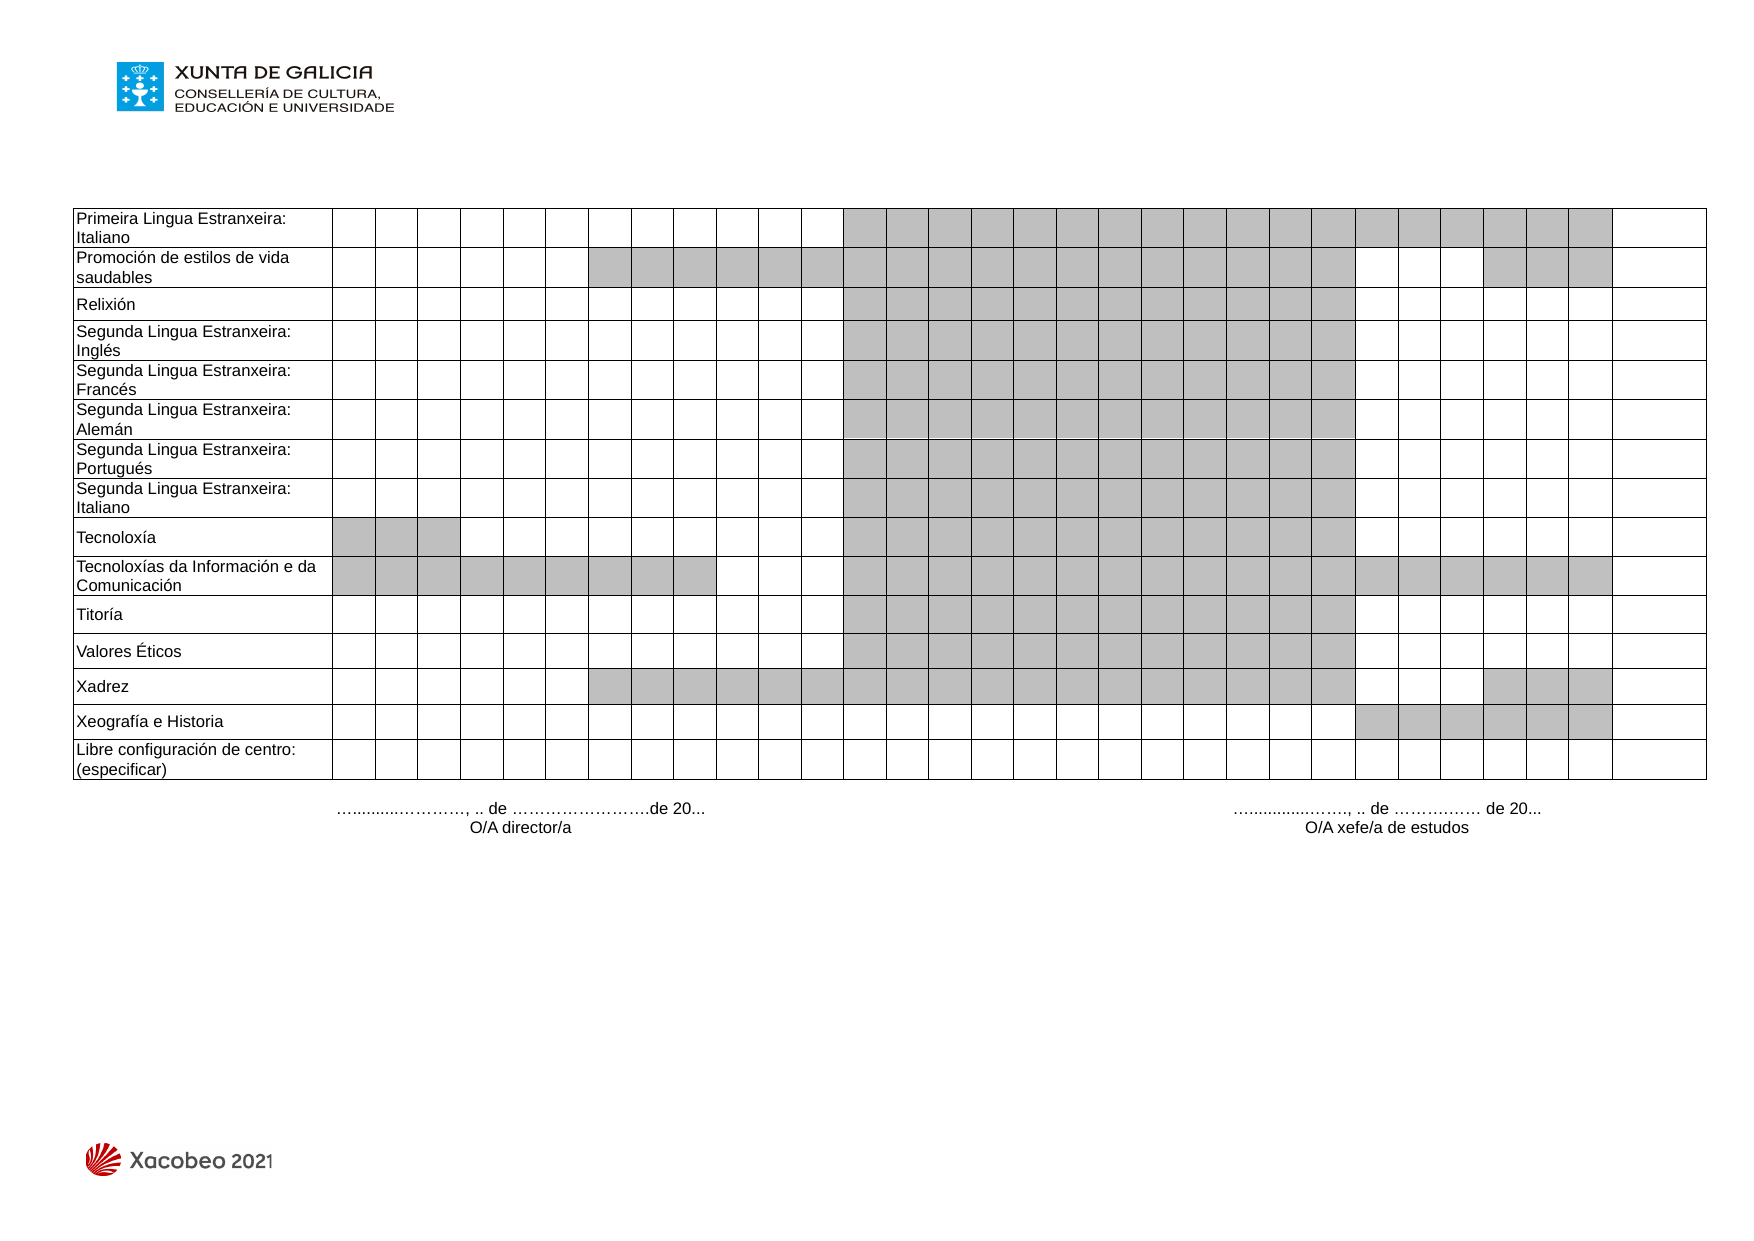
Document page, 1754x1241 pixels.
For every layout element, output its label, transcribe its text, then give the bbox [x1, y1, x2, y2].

table_cell [418, 361, 460, 399]
table_cell [1399, 740, 1440, 778]
table_cell [546, 705, 588, 739]
table_cell [759, 440, 801, 478]
table_cell [546, 321, 588, 360]
table_cell [1184, 479, 1226, 517]
table_cell [1441, 288, 1483, 320]
table_cell [674, 479, 716, 517]
table_cell [1057, 518, 1098, 556]
table_cell [759, 669, 801, 704]
table_cell [717, 440, 758, 478]
table_cell [1399, 209, 1440, 247]
table_cell [1356, 361, 1398, 399]
table_cell [1142, 634, 1183, 668]
table_cell [1270, 596, 1311, 633]
table_cell [1014, 400, 1056, 438]
table_cell [418, 705, 460, 739]
table_cell [1227, 361, 1269, 399]
table_cell [504, 361, 545, 399]
table_cell [461, 705, 503, 739]
table_cell [929, 518, 971, 556]
table_cell [632, 209, 673, 247]
table_cell [674, 288, 716, 320]
table_cell [1270, 209, 1311, 247]
table_cell [376, 669, 417, 704]
table_cell [461, 248, 503, 287]
table_cell [844, 288, 886, 320]
table_cell [1399, 705, 1440, 739]
table_cell [1270, 440, 1311, 478]
table_cell [589, 479, 631, 517]
table_cell [376, 288, 417, 320]
table_cell [1527, 400, 1568, 438]
table_cell [802, 321, 843, 360]
table_cell [418, 248, 460, 287]
table_cell [461, 557, 503, 595]
table_cell [1527, 518, 1568, 556]
table_cell [1270, 321, 1311, 360]
picture [133, 83, 147, 106]
table_cell [674, 740, 716, 778]
table_cell [461, 596, 503, 633]
table_cell [759, 321, 801, 360]
table_cell Primeira Lingua Estranxeira: Italiano [74, 209, 332, 247]
table_cell [929, 596, 971, 633]
table_cell [589, 321, 631, 360]
table_cell [589, 248, 631, 287]
table_cell [1227, 557, 1269, 595]
table_cell [589, 288, 631, 320]
table_cell [632, 440, 673, 478]
table_cell Segunda Lingua Estranxeira: Francés [74, 361, 332, 399]
table_cell [1399, 669, 1440, 704]
table_cell [1399, 361, 1440, 399]
table_cell [1569, 321, 1612, 360]
table_cell [1569, 361, 1612, 399]
table_cell Tecnoloxía [74, 518, 332, 556]
table_cell [1441, 361, 1483, 399]
table_cell [504, 209, 545, 247]
table_cell [376, 596, 417, 633]
table_cell [972, 479, 1013, 517]
table_cell [1184, 440, 1226, 478]
table_cell [546, 596, 588, 633]
table_cell [674, 596, 716, 633]
table_cell [632, 518, 673, 556]
table_cell [1441, 321, 1483, 360]
table_cell [1356, 705, 1398, 739]
table_cell [972, 596, 1013, 633]
table_cell [1270, 669, 1311, 704]
table_cell [504, 557, 545, 595]
table_cell [802, 740, 843, 778]
table_cell [1099, 596, 1141, 633]
table_cell [1014, 288, 1056, 320]
table_cell [717, 400, 758, 438]
table_cell [1613, 400, 1706, 438]
table_cell [759, 518, 801, 556]
table_cell [1057, 596, 1098, 633]
table_cell [1142, 669, 1183, 704]
table_cell [632, 479, 673, 517]
table_cell [1227, 440, 1269, 478]
table_cell [546, 361, 588, 399]
table_cell [418, 479, 460, 517]
table_cell [418, 209, 460, 247]
table_cell [1227, 518, 1269, 556]
table_cell [887, 705, 928, 739]
table_cell [1527, 209, 1568, 247]
table_cell [1527, 740, 1568, 778]
table_cell [589, 400, 631, 438]
table_cell [1484, 321, 1526, 360]
table_cell [504, 518, 545, 556]
table_cell [461, 288, 503, 320]
table_cell [887, 557, 928, 595]
table_cell [674, 440, 716, 478]
table_cell [759, 705, 801, 739]
table_cell [844, 479, 886, 517]
table_cell [1227, 596, 1269, 633]
table_cell [1527, 669, 1568, 704]
table_cell [1184, 634, 1226, 668]
table_cell [1484, 669, 1526, 704]
table_cell [802, 400, 843, 438]
table_cell [929, 288, 971, 320]
table_cell [1057, 209, 1098, 247]
table_cell [1484, 440, 1526, 478]
table_cell [1057, 740, 1098, 778]
table_cell [887, 669, 928, 704]
table_cell [887, 400, 928, 438]
table_cell [1356, 288, 1398, 320]
table_cell [844, 634, 886, 668]
table_cell [844, 321, 886, 360]
table_cell [802, 248, 843, 287]
table_cell [418, 596, 460, 633]
table_cell [1399, 440, 1440, 478]
table_cell [759, 400, 801, 438]
table_cell [1227, 288, 1269, 320]
table_cell [461, 209, 503, 247]
table_cell [1441, 634, 1483, 668]
table_cell [1057, 288, 1098, 320]
table_cell [1099, 518, 1141, 556]
table_cell [1527, 440, 1568, 478]
table_cell [1527, 634, 1568, 668]
table_cell [461, 740, 503, 778]
table_cell [1014, 479, 1056, 517]
table_cell [717, 288, 758, 320]
table_cell [1312, 440, 1355, 478]
table_cell [929, 440, 971, 478]
table_cell [333, 209, 375, 247]
table_cell [632, 288, 673, 320]
table_cell [546, 740, 588, 778]
table_cell [333, 400, 375, 438]
table_cell [1227, 321, 1269, 360]
table_cell Segunda Lingua Estranxeira: Portugués [74, 440, 332, 478]
table_cell [887, 634, 928, 668]
table_cell Xadrez [74, 669, 332, 704]
table_cell [504, 400, 545, 438]
table_cell [1484, 596, 1526, 633]
table_cell [1312, 479, 1355, 517]
table_cell Xeografía e Historia [74, 705, 332, 739]
table_cell [1484, 400, 1526, 438]
table_cell [1613, 518, 1706, 556]
table_cell [1527, 596, 1568, 633]
table_cell [717, 634, 758, 668]
table_cell [972, 634, 1013, 668]
table_cell [972, 440, 1013, 478]
table_cell [1014, 740, 1056, 778]
table_cell [802, 596, 843, 633]
table_cell [1527, 248, 1568, 287]
table_cell [1399, 248, 1440, 287]
table_cell [887, 321, 928, 360]
table_cell [418, 440, 460, 478]
table_cell [1142, 400, 1183, 438]
table_cell [1613, 288, 1706, 320]
table_cell [333, 321, 375, 360]
table_cell [504, 596, 545, 633]
table_cell [1057, 321, 1098, 360]
table_cell Tecnoloxías da Información e da Comunicación [74, 557, 332, 595]
table_cell [887, 596, 928, 633]
table_cell [802, 361, 843, 399]
table_cell [376, 557, 417, 595]
table_cell [418, 518, 460, 556]
table_cell [589, 518, 631, 556]
table_cell [1142, 557, 1183, 595]
table_cell [1569, 596, 1612, 633]
table_cell [632, 705, 673, 739]
table_cell [1057, 361, 1098, 399]
table_cell Segunda Lingua Estranxeira: Inglés [74, 321, 332, 360]
table_cell [546, 248, 588, 287]
table_cell [333, 288, 375, 320]
table_cell [1356, 479, 1398, 517]
table_cell [1312, 669, 1355, 704]
table_cell [844, 740, 886, 778]
table_cell [589, 596, 631, 633]
table_cell [1613, 321, 1706, 360]
table_cell [887, 518, 928, 556]
table_cell [1312, 209, 1355, 247]
table_cell [1312, 518, 1355, 556]
table_cell [1142, 440, 1183, 478]
table_cell Segunda Lingua Estranxeira: Alemán [74, 400, 332, 438]
table_cell [844, 705, 886, 739]
table_cell [1569, 705, 1612, 739]
table_cell [333, 740, 375, 778]
table_cell [1184, 361, 1226, 399]
table_cell [1569, 634, 1612, 668]
table_cell [1270, 248, 1311, 287]
table_cell [1099, 321, 1141, 360]
table_cell [418, 669, 460, 704]
table_cell [759, 634, 801, 668]
table_cell [1099, 209, 1141, 247]
table_cell [972, 248, 1013, 287]
table_cell [1057, 479, 1098, 517]
table_cell [1527, 321, 1568, 360]
table_cell [504, 705, 545, 739]
table_cell [1099, 740, 1141, 778]
table_cell [1613, 669, 1706, 704]
table_cell [1142, 518, 1183, 556]
table_cell [632, 740, 673, 778]
table_cell [1441, 705, 1483, 739]
table_cell [546, 634, 588, 668]
table_cell [461, 440, 503, 478]
table_cell [333, 518, 375, 556]
table_cell [376, 400, 417, 438]
table_cell [376, 361, 417, 399]
table_cell [844, 209, 886, 247]
table_cell Promoción de estilos de vida saudables [74, 248, 332, 287]
table_cell [333, 705, 375, 739]
table_cell [802, 669, 843, 704]
table_cell [1527, 479, 1568, 517]
table_cell [1270, 740, 1311, 778]
table_cell [1356, 557, 1398, 595]
table_cell [632, 361, 673, 399]
table_cell [717, 518, 758, 556]
picture [86, 1143, 272, 1176]
table_cell [504, 440, 545, 478]
table_cell [589, 440, 631, 478]
table_cell [589, 361, 631, 399]
table_cell [844, 361, 886, 399]
table_cell [844, 557, 886, 595]
table_cell [1270, 634, 1311, 668]
table_cell [844, 440, 886, 478]
table_cell [1014, 248, 1056, 287]
table_cell [1441, 518, 1483, 556]
table_cell [1227, 400, 1269, 438]
table_cell [1099, 557, 1141, 595]
table_cell [1527, 705, 1568, 739]
table_cell [802, 288, 843, 320]
table_cell [1527, 557, 1568, 595]
table_cell [1312, 596, 1355, 633]
table_cell [759, 248, 801, 287]
table_cell [546, 669, 588, 704]
table_cell [1142, 740, 1183, 778]
table_cell [1142, 248, 1183, 287]
table_cell [1312, 400, 1355, 438]
table_cell [461, 321, 503, 360]
table_cell [333, 557, 375, 595]
table_cell [674, 209, 716, 247]
table_cell [717, 669, 758, 704]
table_cell [887, 361, 928, 399]
table_cell [589, 634, 631, 668]
table_cell [1569, 248, 1612, 287]
table_cell [632, 248, 673, 287]
table_cell [632, 669, 673, 704]
table_cell [546, 288, 588, 320]
table_cell [1184, 557, 1226, 595]
table_cell [1099, 440, 1141, 478]
table_cell [1399, 557, 1440, 595]
table_cell [1142, 361, 1183, 399]
table_cell [376, 440, 417, 478]
table_cell [972, 740, 1013, 778]
table_cell [1184, 669, 1226, 704]
table_cell [1484, 479, 1526, 517]
table_cell [1527, 288, 1568, 320]
table_cell Segunda Lingua Estranxeira: Italiano [74, 479, 332, 517]
table_cell [1184, 400, 1226, 438]
table_cell [1441, 596, 1483, 633]
table_cell [1399, 321, 1440, 360]
table_cell [546, 557, 588, 595]
table_cell [1142, 209, 1183, 247]
table_header ….............……., .. de ……….…… de 20... O/A xefe/a de estudos [929, 799, 1742, 856]
table_cell [1613, 596, 1706, 633]
table_cell [1227, 209, 1269, 247]
table_cell [1441, 209, 1483, 247]
table_cell [972, 705, 1013, 739]
table_cell [461, 479, 503, 517]
table_cell [1399, 518, 1440, 556]
table_cell [1227, 669, 1269, 704]
table_cell [972, 669, 1013, 704]
table_cell [887, 440, 928, 478]
table_cell [929, 248, 971, 287]
table_cell [1613, 740, 1706, 778]
table_cell [1399, 400, 1440, 438]
table_cell [1484, 705, 1526, 739]
table_cell [376, 634, 417, 668]
table_cell [1142, 288, 1183, 320]
table_cell [418, 740, 460, 778]
table_cell [1399, 634, 1440, 668]
table_cell [461, 400, 503, 438]
table_cell [972, 518, 1013, 556]
table_cell [376, 740, 417, 778]
table_cell [1356, 400, 1398, 438]
table_cell [1014, 557, 1056, 595]
table_cell [589, 209, 631, 247]
table_cell [1399, 596, 1440, 633]
table_cell [1099, 361, 1141, 399]
table_cell [1312, 321, 1355, 360]
table_cell [717, 596, 758, 633]
table_cell [504, 288, 545, 320]
table_cell [929, 479, 971, 517]
table_cell [844, 248, 886, 287]
table_cell [674, 361, 716, 399]
table_cell [1441, 248, 1483, 287]
table_cell [1569, 479, 1612, 517]
table_cell [1613, 248, 1706, 287]
table_cell [589, 669, 631, 704]
table_cell [632, 321, 673, 360]
table_cell [1227, 705, 1269, 739]
table_cell [1057, 248, 1098, 287]
table_cell [376, 479, 417, 517]
table_cell [674, 705, 716, 739]
table_cell [1184, 321, 1226, 360]
table_cell [504, 479, 545, 517]
table_cell [1099, 400, 1141, 438]
table_cell [674, 557, 716, 595]
table_cell [1484, 518, 1526, 556]
table_cell [1484, 740, 1526, 778]
table_cell [844, 669, 886, 704]
table_cell [632, 400, 673, 438]
table_cell [1569, 669, 1612, 704]
table_cell [1014, 669, 1056, 704]
table_cell [1569, 557, 1612, 595]
table_cell [1014, 321, 1056, 360]
table_cell Valores Éticos [74, 634, 332, 668]
table_cell [972, 288, 1013, 320]
table_cell [717, 479, 758, 517]
table_cell [1057, 440, 1098, 478]
table_cell [1184, 596, 1226, 633]
table_cell [1014, 361, 1056, 399]
table_cell [929, 209, 971, 247]
table_cell [1484, 248, 1526, 287]
table_cell [759, 557, 801, 595]
table_cell [418, 321, 460, 360]
table_cell [1227, 248, 1269, 287]
table_cell [1099, 248, 1141, 287]
table_cell [1356, 518, 1398, 556]
table_cell [1312, 557, 1355, 595]
table_cell [1227, 740, 1269, 778]
table_cell [887, 288, 928, 320]
table_cell [1142, 479, 1183, 517]
table_cell [333, 479, 375, 517]
table_cell [759, 288, 801, 320]
table_cell [1057, 669, 1098, 704]
table_cell [717, 248, 758, 287]
table_cell [674, 400, 716, 438]
table_cell [1227, 479, 1269, 517]
table_cell [1484, 634, 1526, 668]
table_cell [887, 209, 928, 247]
table_cell [1142, 321, 1183, 360]
table_cell [1484, 361, 1526, 399]
table_cell [376, 705, 417, 739]
table_cell [1014, 634, 1056, 668]
table_cell [376, 321, 417, 360]
table_cell [418, 400, 460, 438]
table_cell [1014, 705, 1056, 739]
table_cell [717, 705, 758, 739]
table_cell [887, 248, 928, 287]
table_cell [1399, 288, 1440, 320]
table_cell [887, 479, 928, 517]
picture [164, 62, 394, 112]
table_cell [674, 321, 716, 360]
table_cell [674, 634, 716, 668]
table_cell [1099, 288, 1141, 320]
table_cell [759, 361, 801, 399]
table_cell [759, 740, 801, 778]
table_cell [1441, 440, 1483, 478]
table_header …..........…………, .. de …………………….de 20... O/A director/a [112, 799, 928, 856]
table_cell [1099, 479, 1141, 517]
table_cell [1270, 557, 1311, 595]
table_cell [1613, 440, 1706, 478]
table_cell [1227, 634, 1269, 668]
table_cell [1356, 634, 1398, 668]
table_cell [759, 479, 801, 517]
table_cell [1441, 740, 1483, 778]
table_cell [717, 321, 758, 360]
table_cell [418, 288, 460, 320]
table_cell [1399, 479, 1440, 517]
table_cell [1312, 248, 1355, 287]
table_cell [1014, 440, 1056, 478]
table_cell [1312, 740, 1355, 778]
table_cell [1184, 248, 1226, 287]
table_cell Relixión [74, 288, 332, 320]
table_cell [929, 361, 971, 399]
table_cell [376, 248, 417, 287]
table_cell [1014, 518, 1056, 556]
table_cell [1356, 321, 1398, 360]
table_cell [717, 740, 758, 778]
table_cell [802, 557, 843, 595]
table_cell [802, 634, 843, 668]
table_cell [1356, 596, 1398, 633]
table_cell [674, 669, 716, 704]
table_cell [1099, 705, 1141, 739]
table_cell [929, 634, 971, 668]
table_cell [1569, 400, 1612, 438]
table_cell [504, 740, 545, 778]
table_cell [1099, 669, 1141, 704]
table_cell [1184, 288, 1226, 320]
table_cell [1057, 400, 1098, 438]
table_cell [546, 400, 588, 438]
table_cell [376, 518, 417, 556]
table_cell [1014, 209, 1056, 247]
table_cell [1569, 440, 1612, 478]
table_cell [1613, 634, 1706, 668]
table_cell [1312, 705, 1355, 739]
table_cell [1184, 209, 1226, 247]
table_cell [461, 518, 503, 556]
table_cell [1569, 288, 1612, 320]
table_cell [1270, 479, 1311, 517]
table_cell Libre configuración de centro: (especificar) [74, 740, 332, 778]
table_cell [333, 248, 375, 287]
table_cell [1484, 209, 1526, 247]
table_cell [1484, 557, 1526, 595]
table_cell [1569, 209, 1612, 247]
table_cell [844, 518, 886, 556]
table_cell [504, 669, 545, 704]
table_cell [333, 361, 375, 399]
table_cell [972, 209, 1013, 247]
table_cell [1312, 634, 1355, 668]
table_cell [1441, 479, 1483, 517]
table_cell [844, 596, 886, 633]
table_cell [674, 518, 716, 556]
table_cell [929, 321, 971, 360]
table_cell [1142, 705, 1183, 739]
table_cell [546, 518, 588, 556]
table_cell [546, 209, 588, 247]
table_cell [1613, 705, 1706, 739]
table_cell [632, 596, 673, 633]
table_cell Titoría [74, 596, 332, 633]
table_cell [333, 634, 375, 668]
table_cell [717, 361, 758, 399]
table_cell [1099, 634, 1141, 668]
table_cell [1613, 557, 1706, 595]
table_cell [461, 361, 503, 399]
table_cell [1569, 518, 1612, 556]
table_cell [461, 669, 503, 704]
table_cell [1312, 361, 1355, 399]
table_cell [461, 634, 503, 668]
table_cell [589, 705, 631, 739]
table_cell [1184, 740, 1226, 778]
table_cell [972, 557, 1013, 595]
table_cell [1270, 400, 1311, 438]
table_cell [546, 479, 588, 517]
table_cell [887, 740, 928, 778]
table_cell [717, 557, 758, 595]
table_cell [802, 479, 843, 517]
table_cell [1356, 440, 1398, 478]
table_cell [504, 248, 545, 287]
table_cell [1356, 248, 1398, 287]
table_cell [1441, 557, 1483, 595]
table_cell [1356, 740, 1398, 778]
table_cell [929, 669, 971, 704]
table_cell [504, 321, 545, 360]
table_cell [418, 634, 460, 668]
table_cell [333, 440, 375, 478]
table_cell [972, 400, 1013, 438]
table_cell [972, 321, 1013, 360]
table_cell [1484, 288, 1526, 320]
table_cell [759, 209, 801, 247]
table_cell [1569, 740, 1612, 778]
table_cell [759, 596, 801, 633]
table_cell [1613, 479, 1706, 517]
table_cell [1057, 557, 1098, 595]
table_cell [802, 518, 843, 556]
table_cell [632, 557, 673, 595]
table_cell [1312, 288, 1355, 320]
table_cell [1356, 209, 1398, 247]
table_cell [1014, 596, 1056, 633]
table_cell [333, 596, 375, 633]
table_cell [802, 209, 843, 247]
table_cell [1057, 634, 1098, 668]
table_cell [1613, 209, 1706, 247]
table_cell [802, 705, 843, 739]
table_cell [546, 440, 588, 478]
table_cell [1356, 669, 1398, 704]
table_cell [1270, 361, 1311, 399]
table_cell [674, 248, 716, 287]
table_cell [972, 361, 1013, 399]
table_cell [1142, 596, 1183, 633]
table_cell [1527, 361, 1568, 399]
table_cell [1184, 518, 1226, 556]
table_cell [929, 400, 971, 438]
table_cell [1613, 361, 1706, 399]
table_cell [333, 669, 375, 704]
table_cell [504, 634, 545, 668]
table_cell [632, 634, 673, 668]
table_cell [1270, 705, 1311, 739]
table_cell [929, 557, 971, 595]
table_cell [1270, 288, 1311, 320]
table_cell [589, 740, 631, 778]
table_cell [717, 209, 758, 247]
table_cell [1270, 518, 1311, 556]
table_cell [1441, 400, 1483, 438]
table_cell [1441, 669, 1483, 704]
table_cell [376, 209, 417, 247]
table_cell [1057, 705, 1098, 739]
table_cell [802, 440, 843, 478]
table_cell [844, 400, 886, 438]
table_cell [1184, 705, 1226, 739]
table_cell [589, 557, 631, 595]
table_cell [929, 705, 971, 739]
table_cell [418, 557, 460, 595]
table_cell [929, 740, 971, 778]
